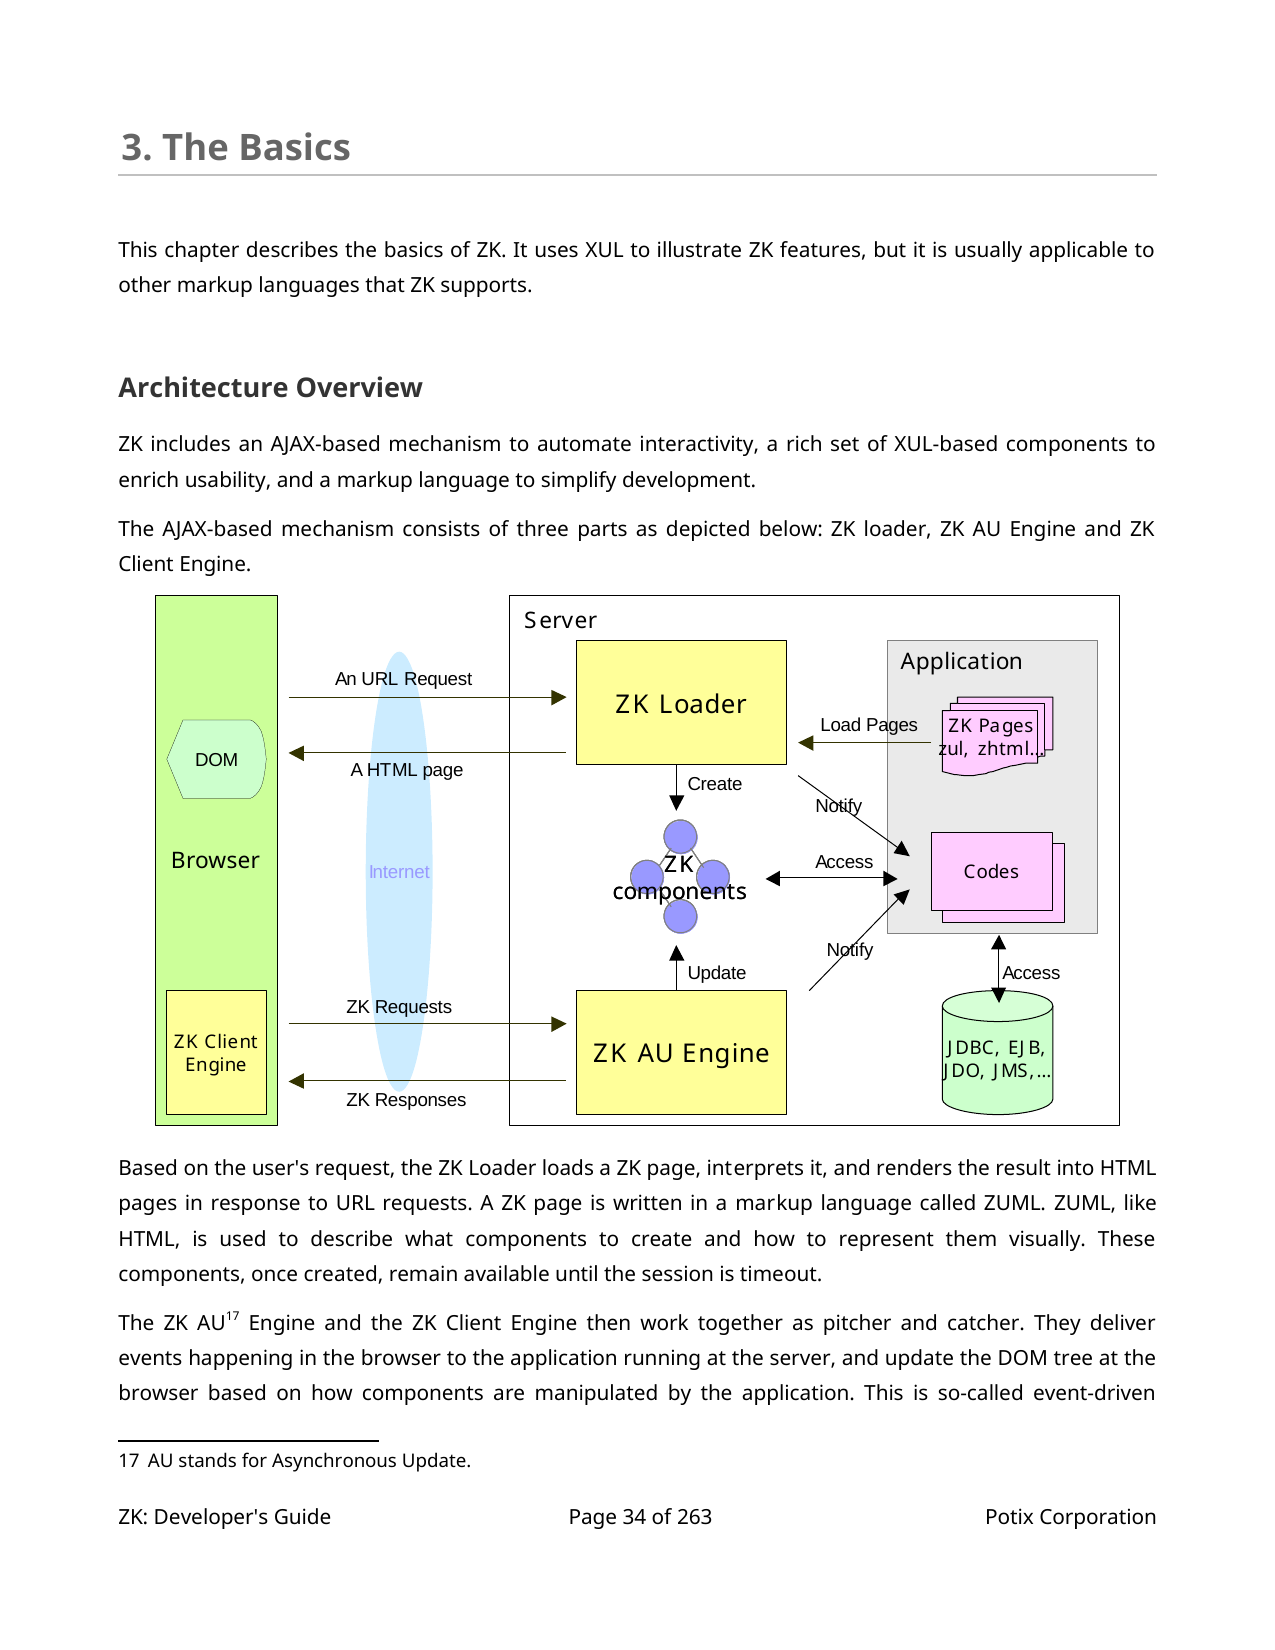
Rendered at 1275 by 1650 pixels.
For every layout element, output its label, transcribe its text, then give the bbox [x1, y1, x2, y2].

subtitle 3. The Basics [118, 118, 1157, 174]
text The ZK AU Engine and the ZK Client Engine then work together as pitcher and catcher. They deliver events happening in the browser to the application running at the server, and update the DOM tree at the browser based on how components are manipulated by the application. This is so-called event-driven [118, 1308, 1157, 1406]
text ZK includes an AJAX-based mechanism to automate interactivity, a rich set of XUL-based components to enrich usability, and a markup language to simplify development. [118, 429, 1157, 493]
text The AJAX-based mechanism consists of three parts as depicted below: ZK loader, ZK AU Engine and ZK Client Engine. [118, 514, 1157, 577]
text Based on the user's request, the ZK Loader loads a ZK page, interprets it, and renders the result into HTML pages in response to URL requests. A ZK page is written in a markup language called ZUML. ZUML, like HTML, is used to describe what components to create and how to represent them visually. These components, once created, remain available until the session is timeout. [118, 598, 1157, 1287]
subtitle Architecture Overview [118, 369, 1157, 406]
text AU stands for Asynchronous Update. [118, 1447, 1157, 1473]
text This chapter describes the basics of ZK. It uses XUL to illustrate ZK features, but it is usually applicable to other markup languages that ZK supports. [118, 235, 1157, 298]
